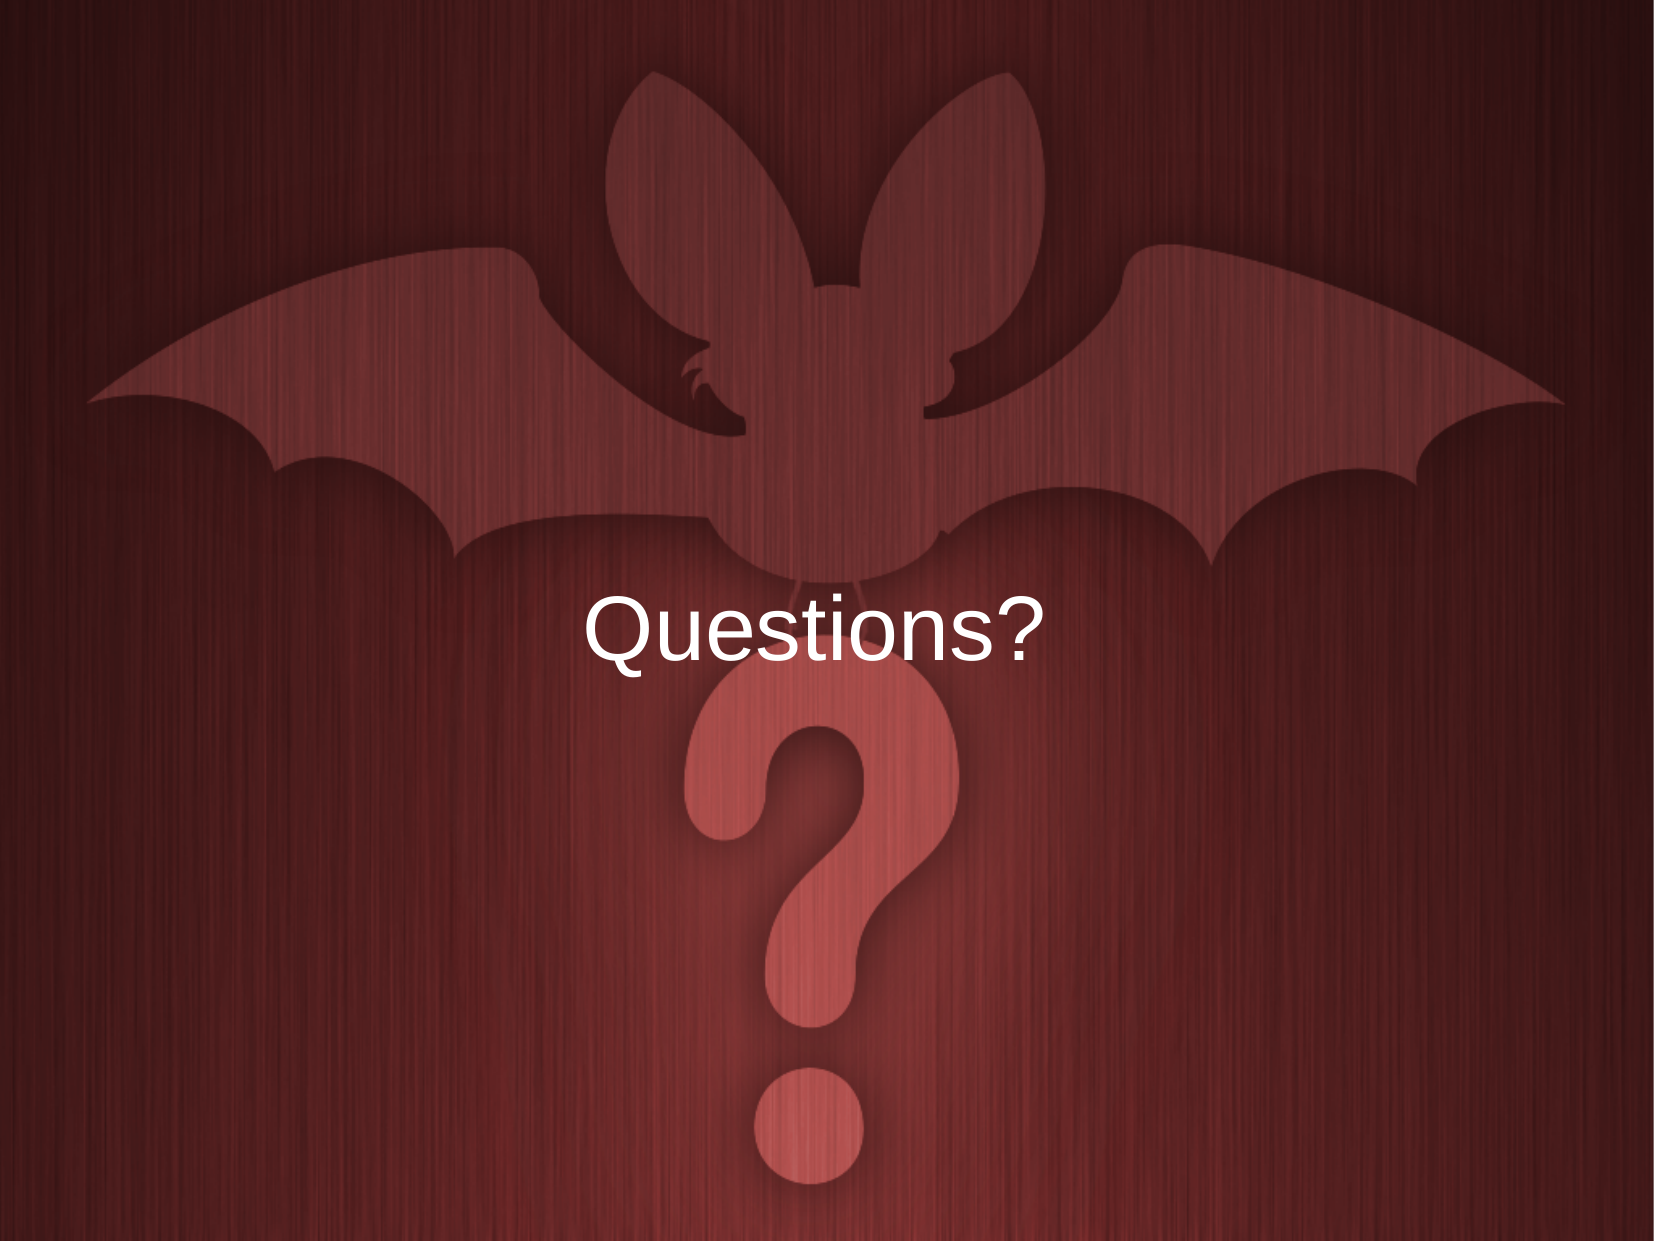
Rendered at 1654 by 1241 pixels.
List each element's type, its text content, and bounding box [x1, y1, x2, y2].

title Questions? [70, 525, 1560, 733]
picture [0, 0, 1654, 1241]
